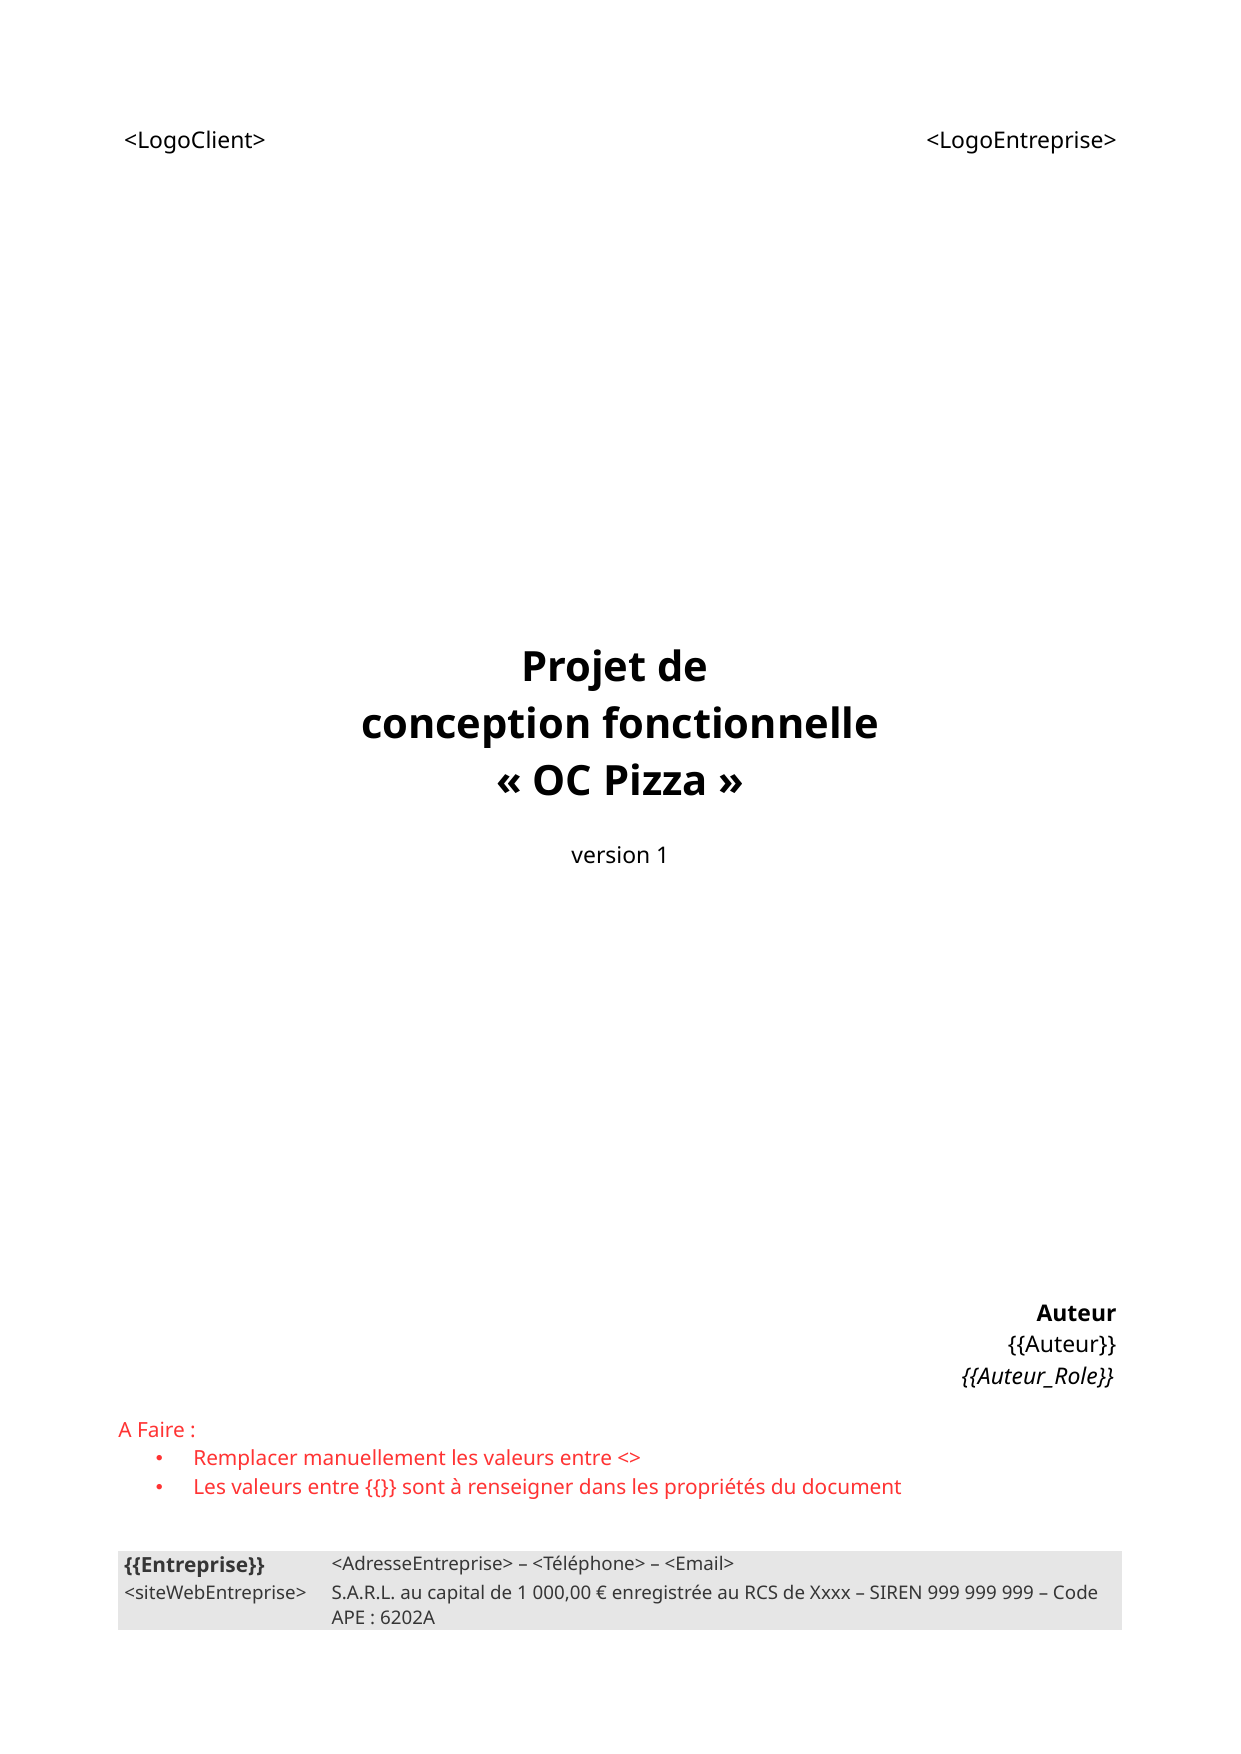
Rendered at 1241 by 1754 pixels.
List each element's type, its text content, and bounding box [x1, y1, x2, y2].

table_cell Auteur {{Auteur}} {{Auteur_Role}} [118, 1273, 1122, 1415]
list Remplacer manuellement les valeurs entre <> [156, 1443, 1122, 1472]
list Les valeurs entre {{}} sont à renseigner dans les propriétés du document [156, 1472, 1122, 1500]
text A Faire : [118, 1415, 1122, 1443]
table_header Projet de conception fonctionnelle « OC Pizza » version 1 [118, 234, 1122, 1273]
